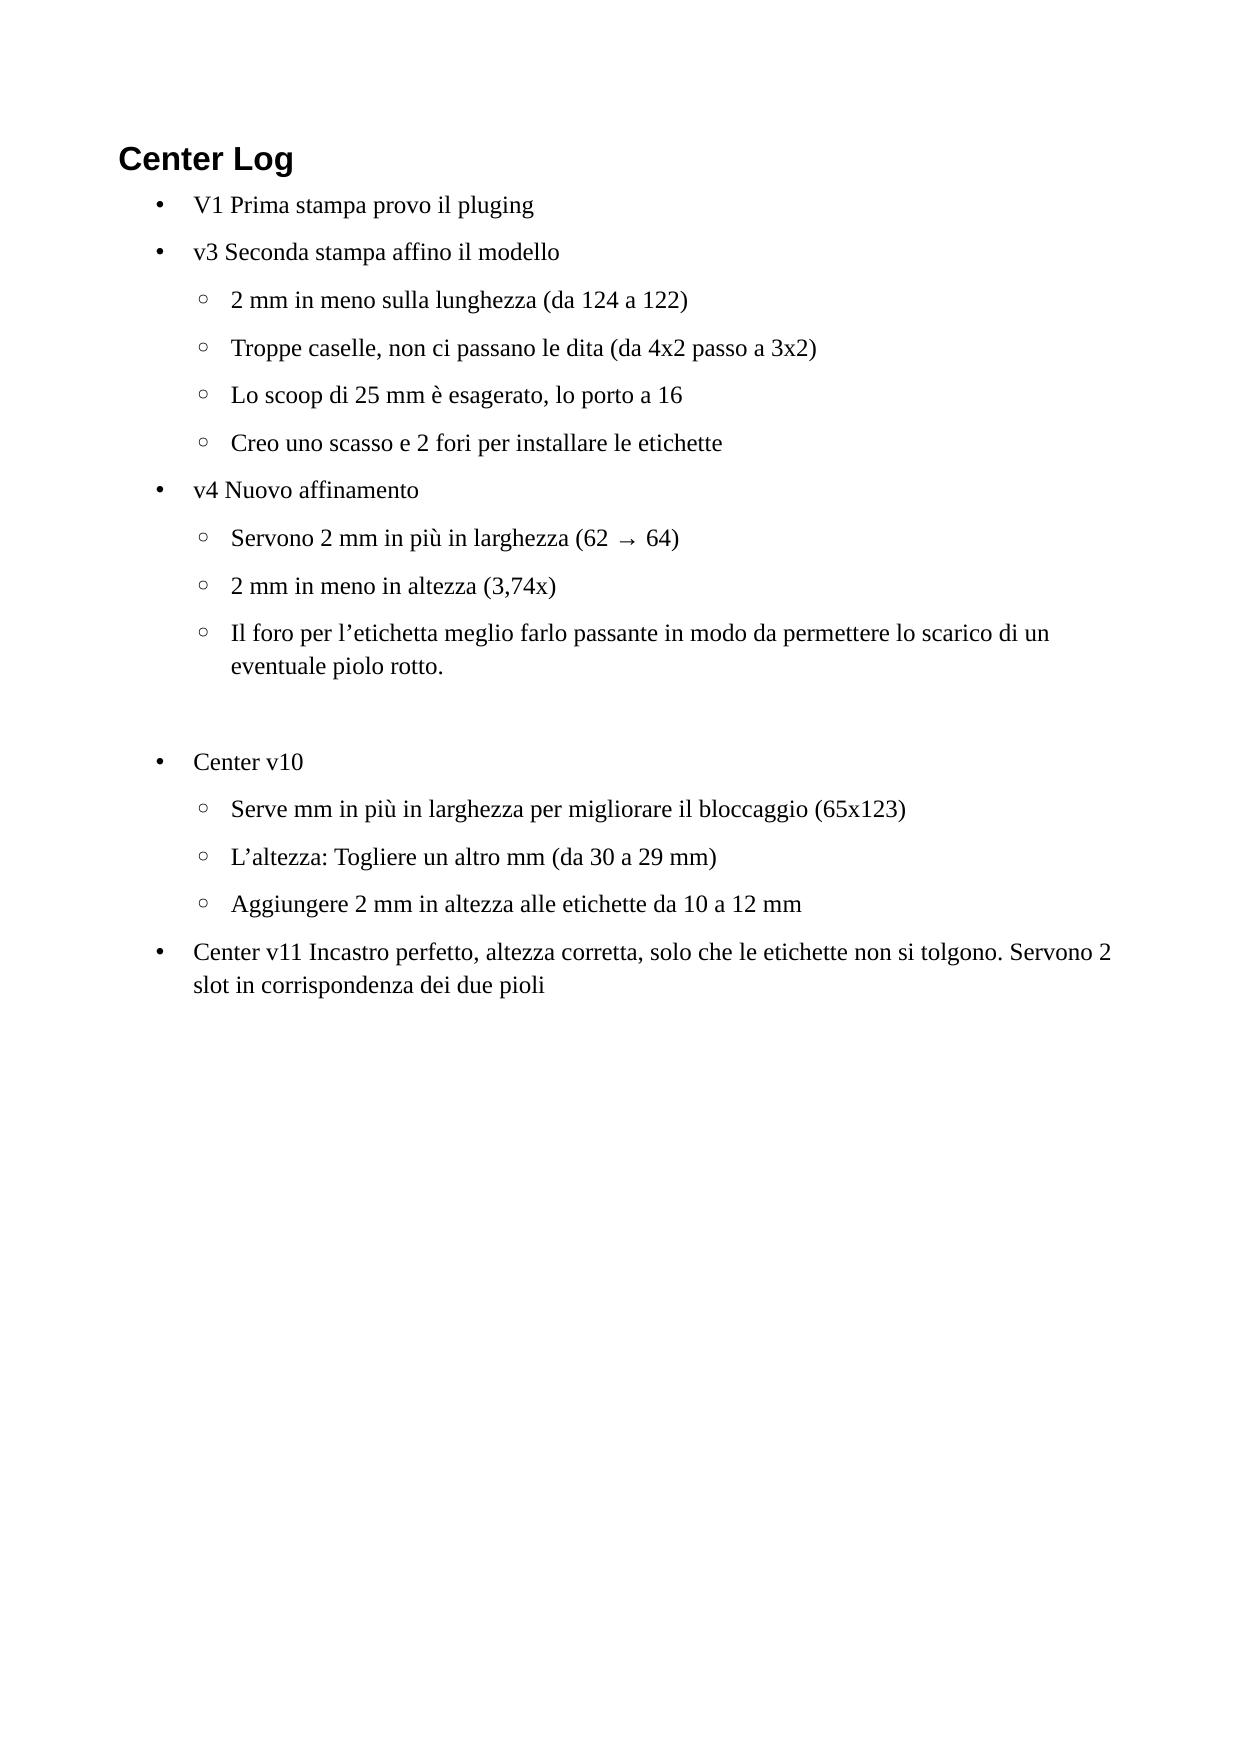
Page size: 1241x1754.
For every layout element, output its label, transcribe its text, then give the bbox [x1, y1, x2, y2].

list Troppe caselle, non ci passano le dita (da 4x2 passo a 3x2) [193, 333, 1122, 361]
list Servono 2 mm in più in larghezza (62 → 64) [193, 523, 1122, 552]
subtitle Center Log [118, 139, 1122, 177]
list Creo uno scasso e 2 fori per installare le etichette [193, 428, 1122, 457]
list v4 Nuovo affinamento [156, 476, 1122, 504]
list 2 mm in meno in altezza (3,74x) [193, 571, 1122, 599]
list Lo scoop di 25 mm è esagerato, lo porto a 16 [193, 380, 1122, 409]
list 2 mm in meno sulla lunghezza (da 124 a 122) [193, 285, 1122, 314]
list L’altezza: Togliere un altro mm (da 30 a 29 mm) [193, 842, 1122, 871]
list Center v11 Incastro perfetto, altezza corretta, solo che le etichette non si tolgono. Servono 2 slot in corrispondenza dei due pioli [156, 937, 1122, 999]
list Center v10 [156, 747, 1122, 775]
list Aggiungere 2 mm in altezza alle etichette da 10 a 12 mm [193, 889, 1122, 918]
list Il foro per l’etichetta meglio farlo passante in modo da permettere lo scarico di un eventuale piolo rotto. [193, 618, 1122, 680]
list v3 Seconda stampa affino il modello [156, 237, 1122, 266]
list V1 Prima stampa provo il pluging [156, 190, 1122, 219]
list Serve mm in più in larghezza per migliorare il bloccaggio (65x123) [193, 794, 1122, 823]
